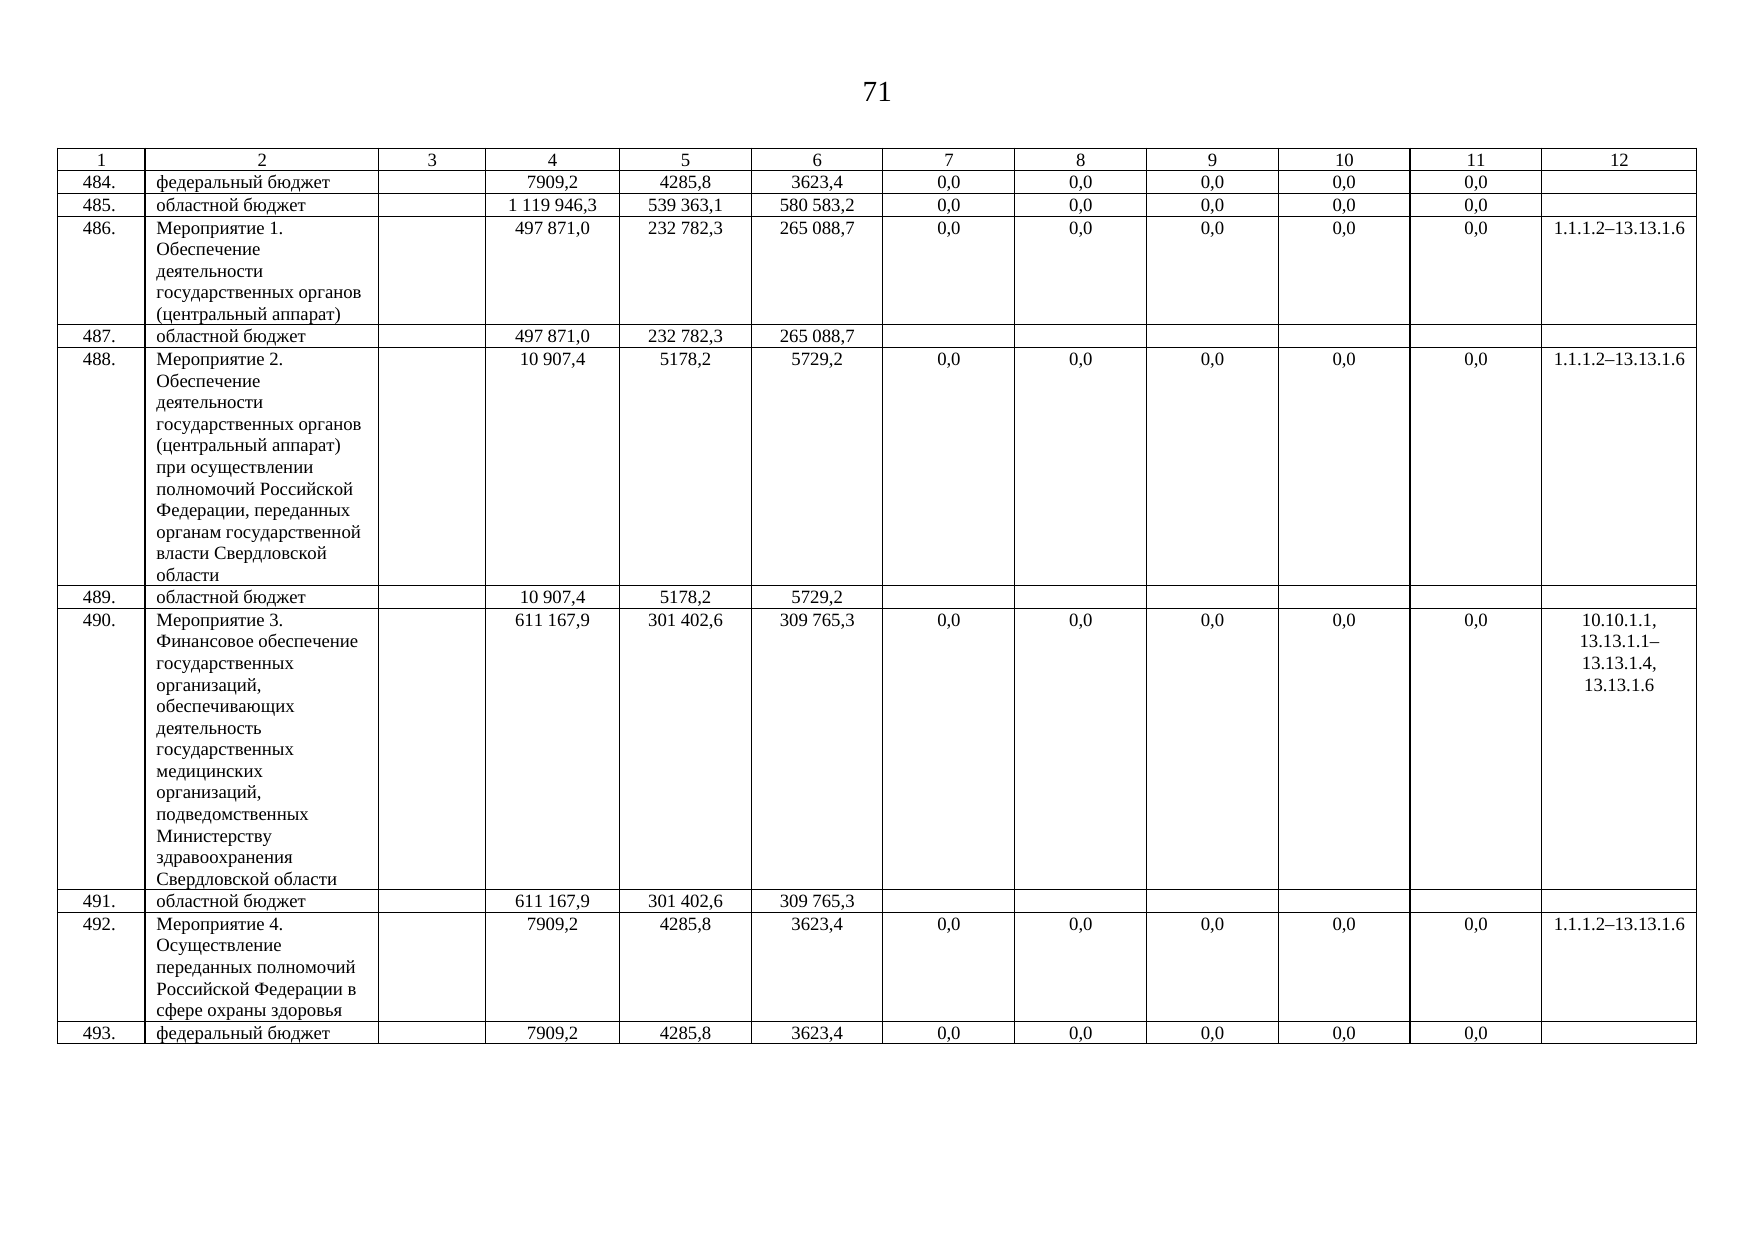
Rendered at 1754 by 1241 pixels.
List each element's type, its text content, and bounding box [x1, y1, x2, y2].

table_cell [1542, 171, 1696, 193]
table_cell [1279, 890, 1409, 912]
table_cell [58, 890, 144, 912]
table_cell 0,0 [1411, 217, 1541, 324]
table_header 7 [883, 149, 1014, 170]
table_cell 232 782,3 [620, 325, 751, 347]
table_cell 0,0 [1015, 348, 1146, 585]
table_cell [379, 1022, 485, 1043]
table_cell [1279, 586, 1409, 608]
table_cell [1015, 325, 1146, 347]
table_cell федеральный бюджет [146, 1022, 378, 1043]
table_cell 301 402,6 [620, 609, 751, 889]
table_cell [58, 913, 144, 1021]
table_header 8 [1015, 149, 1146, 170]
table_cell федеральный бюджет [146, 171, 378, 193]
table_cell 0,0 [1147, 171, 1278, 193]
table_cell Мероприятие 4. Осуществление переданных полномочий Российской Федерации в сфере охраны здоровья [146, 913, 378, 1021]
table_cell 539 363,1 [620, 194, 751, 216]
table_cell [1411, 325, 1541, 347]
table_cell 10.10.1.1, 13.13.1.1–13.13.1.4, 13.13.1.6 [1542, 609, 1696, 889]
table_cell [379, 609, 485, 889]
table_cell 0,0 [1015, 194, 1146, 216]
table_cell Мероприятие 1. Обеспечение деятельности государственных органов (центральный аппарат) [146, 217, 378, 324]
table_cell 265 088,7 [752, 217, 882, 324]
table_cell [1542, 325, 1696, 347]
table_cell [379, 586, 485, 608]
table_cell 0,0 [1279, 1022, 1409, 1043]
table_cell [58, 348, 144, 585]
table_cell 0,0 [1147, 348, 1278, 585]
table_cell 0,0 [1015, 609, 1146, 889]
table_cell [379, 913, 485, 1021]
table_cell 5178,2 [620, 586, 751, 608]
table_cell 10 907,4 [486, 586, 619, 608]
table_cell [58, 194, 144, 216]
table_cell 10 907,4 [486, 348, 619, 585]
table_cell 0,0 [1411, 348, 1541, 585]
table_cell 0,0 [1411, 609, 1541, 889]
table_cell [1411, 890, 1541, 912]
table_cell областной бюджет [146, 194, 378, 216]
table_cell областной бюджет [146, 325, 378, 347]
table_cell [379, 217, 485, 324]
table_cell 4285,8 [620, 913, 751, 1021]
table_cell [379, 325, 485, 347]
table_cell 309 765,3 [752, 609, 882, 889]
table_cell 0,0 [1411, 913, 1541, 1021]
table_cell [58, 171, 144, 193]
table_cell [58, 325, 144, 347]
table_cell Мероприятие 3. Финансовое обеспечение государственных организаций, обеспечивающих деятельность государственных медицинских организаций, подведомственных Министерству здравоохранения Свердловской области [146, 609, 378, 889]
table_cell [1542, 586, 1696, 608]
table_cell [883, 586, 1014, 608]
table_cell 0,0 [1279, 194, 1409, 216]
table_cell 0,0 [1279, 609, 1409, 889]
table_cell 497 871,0 [486, 217, 619, 324]
table_header 3 [379, 149, 485, 170]
table_header 9 [1147, 149, 1278, 170]
table_cell 1.1.1.2–13.13.1.6 [1542, 913, 1696, 1021]
table_header 5 [620, 149, 751, 170]
table_cell 0,0 [1147, 609, 1278, 889]
table_cell [1147, 586, 1278, 608]
table_cell 0,0 [1147, 194, 1278, 216]
table_cell 0,0 [883, 217, 1014, 324]
table_cell Мероприятие 2. Обеспечение деятельности государственных органов (центральный аппарат) при осуществлении полномочий Российской Федерации, переданных органам государственной власти Свердловской области [146, 348, 378, 585]
table_cell [883, 890, 1014, 912]
table_cell 7909,2 [486, 913, 619, 1021]
table_cell 3623,4 [752, 913, 882, 1021]
table_cell 580 583,2 [752, 194, 882, 216]
table_cell 1 119 946,3 [486, 194, 619, 216]
table_cell 0,0 [883, 1022, 1014, 1043]
table_cell 7909,2 [486, 171, 619, 193]
table_cell 497 871,0 [486, 325, 619, 347]
table_cell [1279, 325, 1409, 347]
table_header 12 [1542, 149, 1696, 170]
table_cell [1542, 194, 1696, 216]
table_cell 0,0 [1015, 217, 1146, 324]
table_header 11 [1411, 149, 1541, 170]
table_cell 0,0 [883, 913, 1014, 1021]
table_cell 0,0 [883, 171, 1014, 193]
table_cell [379, 194, 485, 216]
table_cell 5729,2 [752, 586, 882, 608]
table_cell 0,0 [1015, 913, 1146, 1021]
table_cell [1015, 890, 1146, 912]
table_cell 4285,8 [620, 171, 751, 193]
table_cell 0,0 [1147, 1022, 1278, 1043]
table_cell 0,0 [1411, 194, 1541, 216]
table_cell [58, 217, 144, 324]
table_cell [1147, 890, 1278, 912]
table_cell 3623,4 [752, 171, 882, 193]
table_cell [58, 609, 144, 889]
table_cell 7909,2 [486, 1022, 619, 1043]
table_cell 0,0 [1411, 1022, 1541, 1043]
table_cell областной бюджет [146, 586, 378, 608]
table_cell 265 088,7 [752, 325, 882, 347]
table_cell [379, 890, 485, 912]
table_cell областной бюджет [146, 890, 378, 912]
table_cell [58, 586, 144, 608]
table_cell 0,0 [1279, 913, 1409, 1021]
table_cell [379, 348, 485, 585]
table_cell 0,0 [1279, 217, 1409, 324]
table_cell 1.1.1.2–13.13.1.6 [1542, 217, 1696, 324]
table_cell 0,0 [1147, 913, 1278, 1021]
table_cell 301 402,6 [620, 890, 751, 912]
table_cell 0,0 [883, 348, 1014, 585]
table_cell 611 167,9 [486, 890, 619, 912]
table_cell [1542, 890, 1696, 912]
table_header 10 [1279, 149, 1409, 170]
table_cell 611 167,9 [486, 609, 619, 889]
table_cell 4285,8 [620, 1022, 751, 1043]
table_cell 3623,4 [752, 1022, 882, 1043]
table_cell 0,0 [883, 609, 1014, 889]
table_cell 0,0 [883, 194, 1014, 216]
table_cell 0,0 [1015, 171, 1146, 193]
table_header 1 [58, 149, 144, 170]
table_cell [883, 325, 1014, 347]
table_cell 0,0 [1279, 348, 1409, 585]
table_cell 0,0 [1147, 217, 1278, 324]
table_cell [1147, 325, 1278, 347]
table_cell 0,0 [1411, 171, 1541, 193]
table_cell 232 782,3 [620, 217, 751, 324]
table_cell 5729,2 [752, 348, 882, 585]
table_header 2 [146, 149, 378, 170]
table_header 6 [752, 149, 882, 170]
table_cell [1411, 586, 1541, 608]
table_cell 5178,2 [620, 348, 751, 585]
table_cell [1015, 586, 1146, 608]
table_cell 0,0 [1015, 1022, 1146, 1043]
table_cell 0,0 [1279, 171, 1409, 193]
table_cell 309 765,3 [752, 890, 882, 912]
table_cell [1542, 1022, 1696, 1043]
table_cell [379, 171, 485, 193]
table_header 4 [486, 149, 619, 170]
table_cell [58, 1022, 144, 1043]
table_cell 1.1.1.2–13.13.1.6 [1542, 348, 1696, 585]
